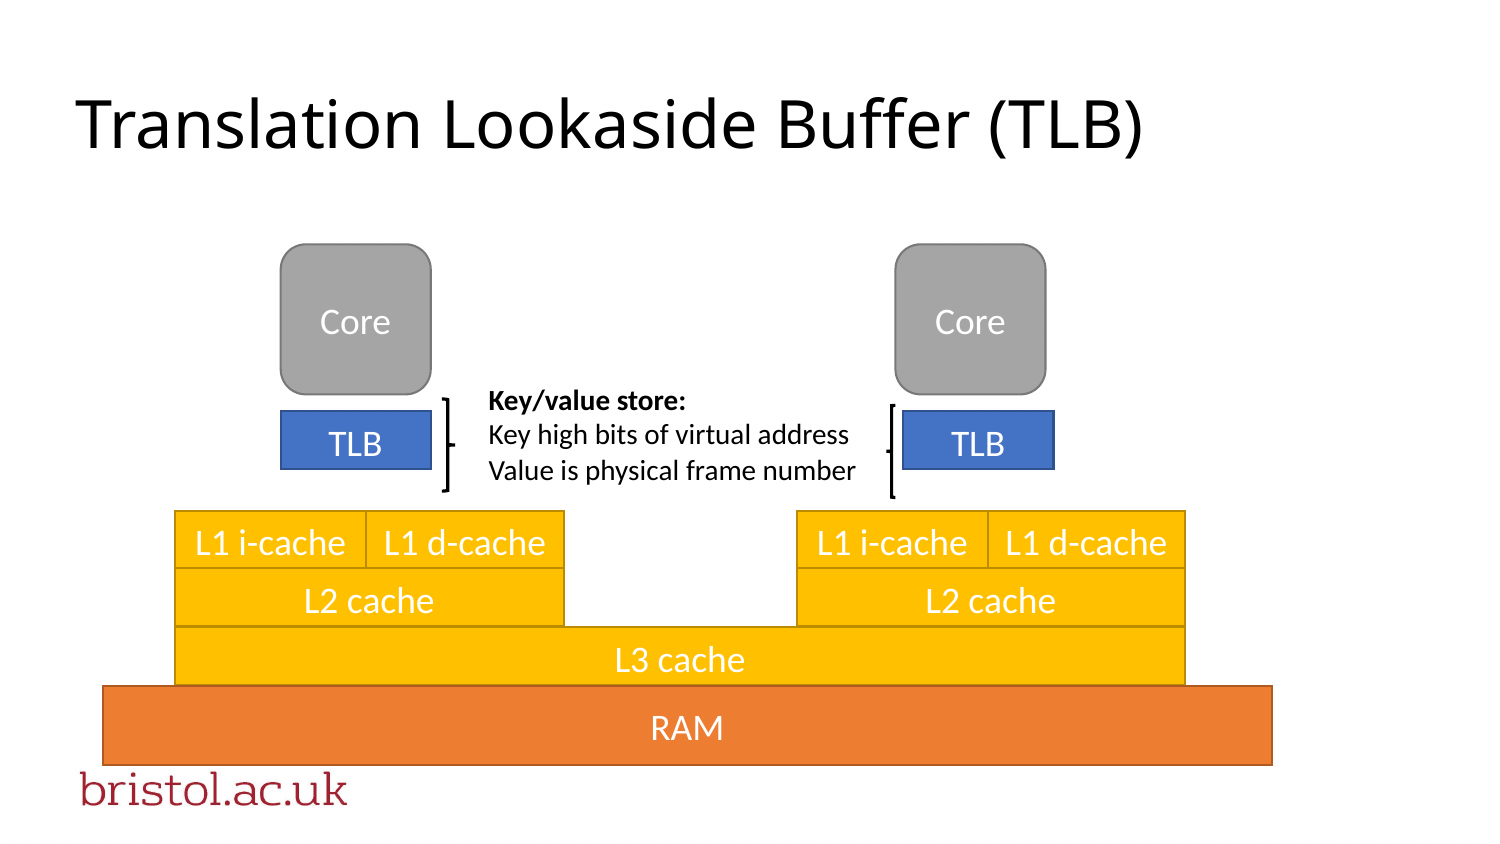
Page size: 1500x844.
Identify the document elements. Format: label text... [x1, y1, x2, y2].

text_box L1 i-cache [175, 511, 366, 568]
text_box Core [895, 244, 1046, 373]
text_box L1 i-cache [797, 511, 988, 568]
text_box Key/value store: Key high bits of virtual address Value is physical frame number [473, 373, 1046, 495]
text_box TLB [1046, 411, 1053, 469]
text_box L2 cache [797, 568, 1185, 626]
text_box L1 d-cache [988, 511, 1185, 568]
text_box L1 d-cache [366, 511, 564, 568]
text_box L2 cache [175, 568, 564, 626]
title Translation Lookaside Buffer (TLB) [60, 44, 1440, 209]
text_box Core [280, 244, 431, 395]
text_box RAM [103, 686, 1272, 765]
text_box TLB [281, 411, 431, 469]
text_box L3 cache [175, 627, 1185, 685]
